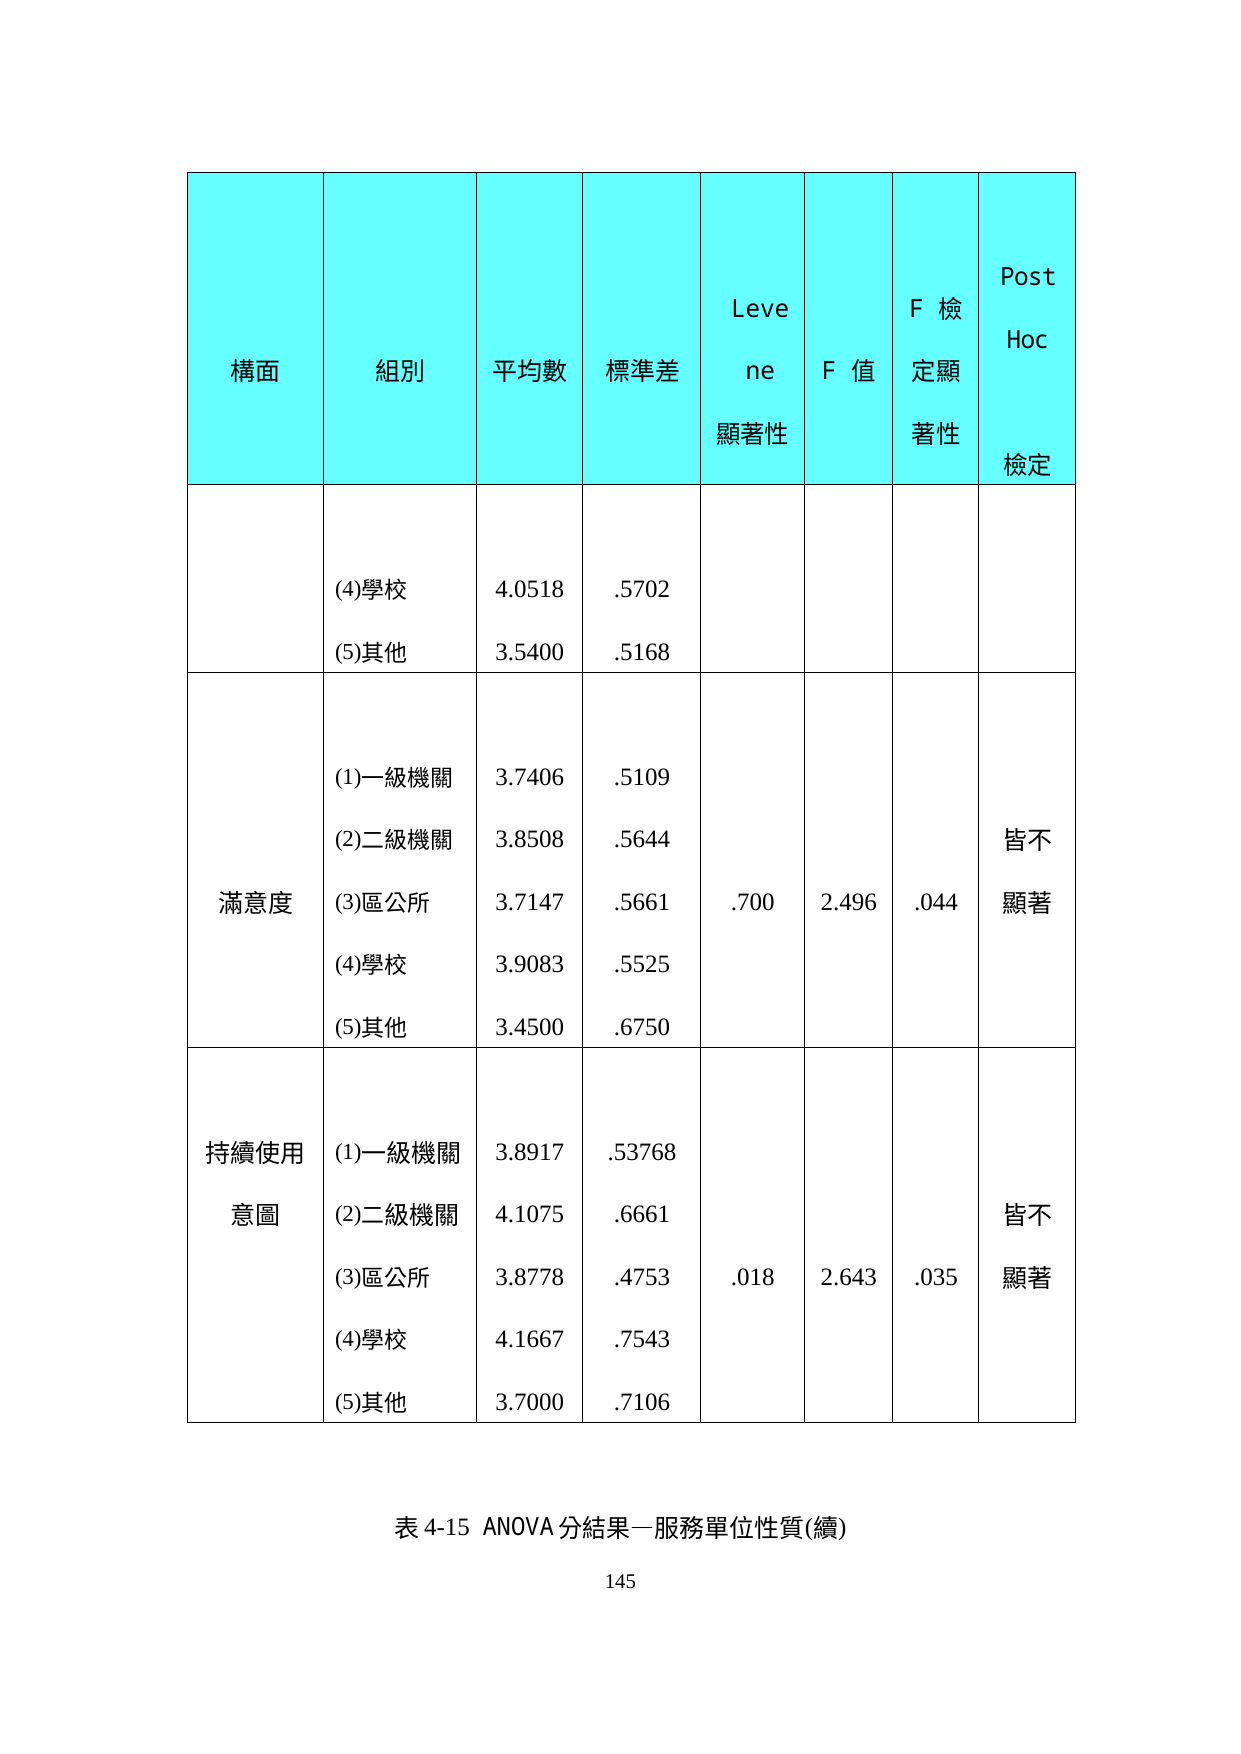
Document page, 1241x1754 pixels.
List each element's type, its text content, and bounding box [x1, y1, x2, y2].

table_cell .5702 .5168 [583, 485, 700, 672]
table_cell (4)學校 (5)其他 [324, 485, 476, 672]
table_cell 皆不 顯著 [979, 673, 1075, 1047]
table_header 構面 [188, 173, 323, 484]
table_cell 4.0518 3.5400 [477, 485, 582, 672]
text 表4-15 ANOVA分結果—服務單位性質(續) [187, 1484, 1053, 1547]
table_cell [893, 485, 978, 672]
table_cell 3.8917 4.1075 3.8778 4.1667 3.7000 [477, 1048, 582, 1422]
table_header Post Hoc 檢定 [979, 173, 1075, 484]
table_cell 3.7406 3.8508 3.7147 3.9083 3.4500 [477, 673, 582, 1047]
table_cell 2.496 [805, 673, 892, 1047]
table_cell [701, 485, 804, 672]
table_header F 檢定顯著性 [893, 173, 978, 484]
table_header Levene 顯著性 [701, 173, 804, 484]
table_cell .700 [701, 673, 804, 1047]
table_cell .018 [701, 1048, 804, 1422]
table_header 平均數 [477, 173, 582, 484]
table_cell (1)一級機關 (2)二級機關 (3)區公所 (4)學校 (5)其他 [324, 673, 476, 1047]
table_cell .044 [893, 673, 978, 1047]
table_header 標準差 [583, 173, 700, 484]
table_cell (1)一級機關 (2)二級機關 (3)區公所 (4)學校 (5)其他 [324, 1048, 476, 1422]
table_cell [188, 485, 323, 672]
table_cell 持續使用意圖 [188, 1048, 323, 1422]
table_cell [979, 485, 1075, 672]
table_header F 值 [805, 173, 892, 484]
table_cell .035 [893, 1048, 978, 1422]
table_header 組別 [324, 173, 476, 484]
table_cell [805, 485, 892, 672]
table_cell .5109 .5644 .5661 .5525 .6750 [583, 673, 700, 1047]
table_cell 皆不 顯著 [979, 1048, 1075, 1422]
table_cell .53768 .6661 .4753 .7543 .7106 [583, 1048, 700, 1422]
table_cell 滿意度 [188, 673, 323, 1047]
table_cell 2.643 [805, 1048, 892, 1422]
